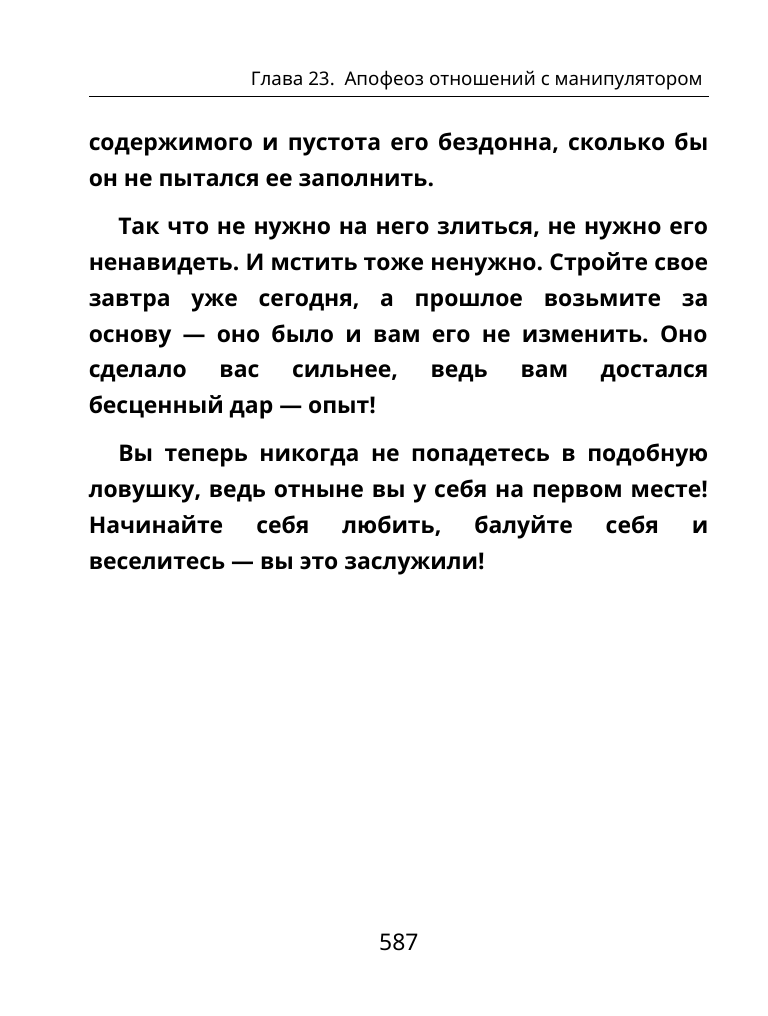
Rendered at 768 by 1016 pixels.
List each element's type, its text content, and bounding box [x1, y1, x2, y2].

text Так что не нужно на него злиться, не нужно его ненавидеть. И мстить тоже ненужно. Стройте свое завтра уже сегодня, а прошлое возьмите за основу — оно было и вам его не изменить. Оно сделало вас сильнее, ведь вам достался бесценный дар — опыт! [88, 210, 709, 421]
text содержимого и пустота его бездонна, сколько бы он не пытался ее заполнить. [88, 126, 709, 193]
text Вы теперь никогда не попадетесь в подобную ловушку, ведь отныне вы у себя на первом месте! Начинайте себя любить, балуйте себя и веселитесь — вы это заслужили! [88, 437, 709, 576]
